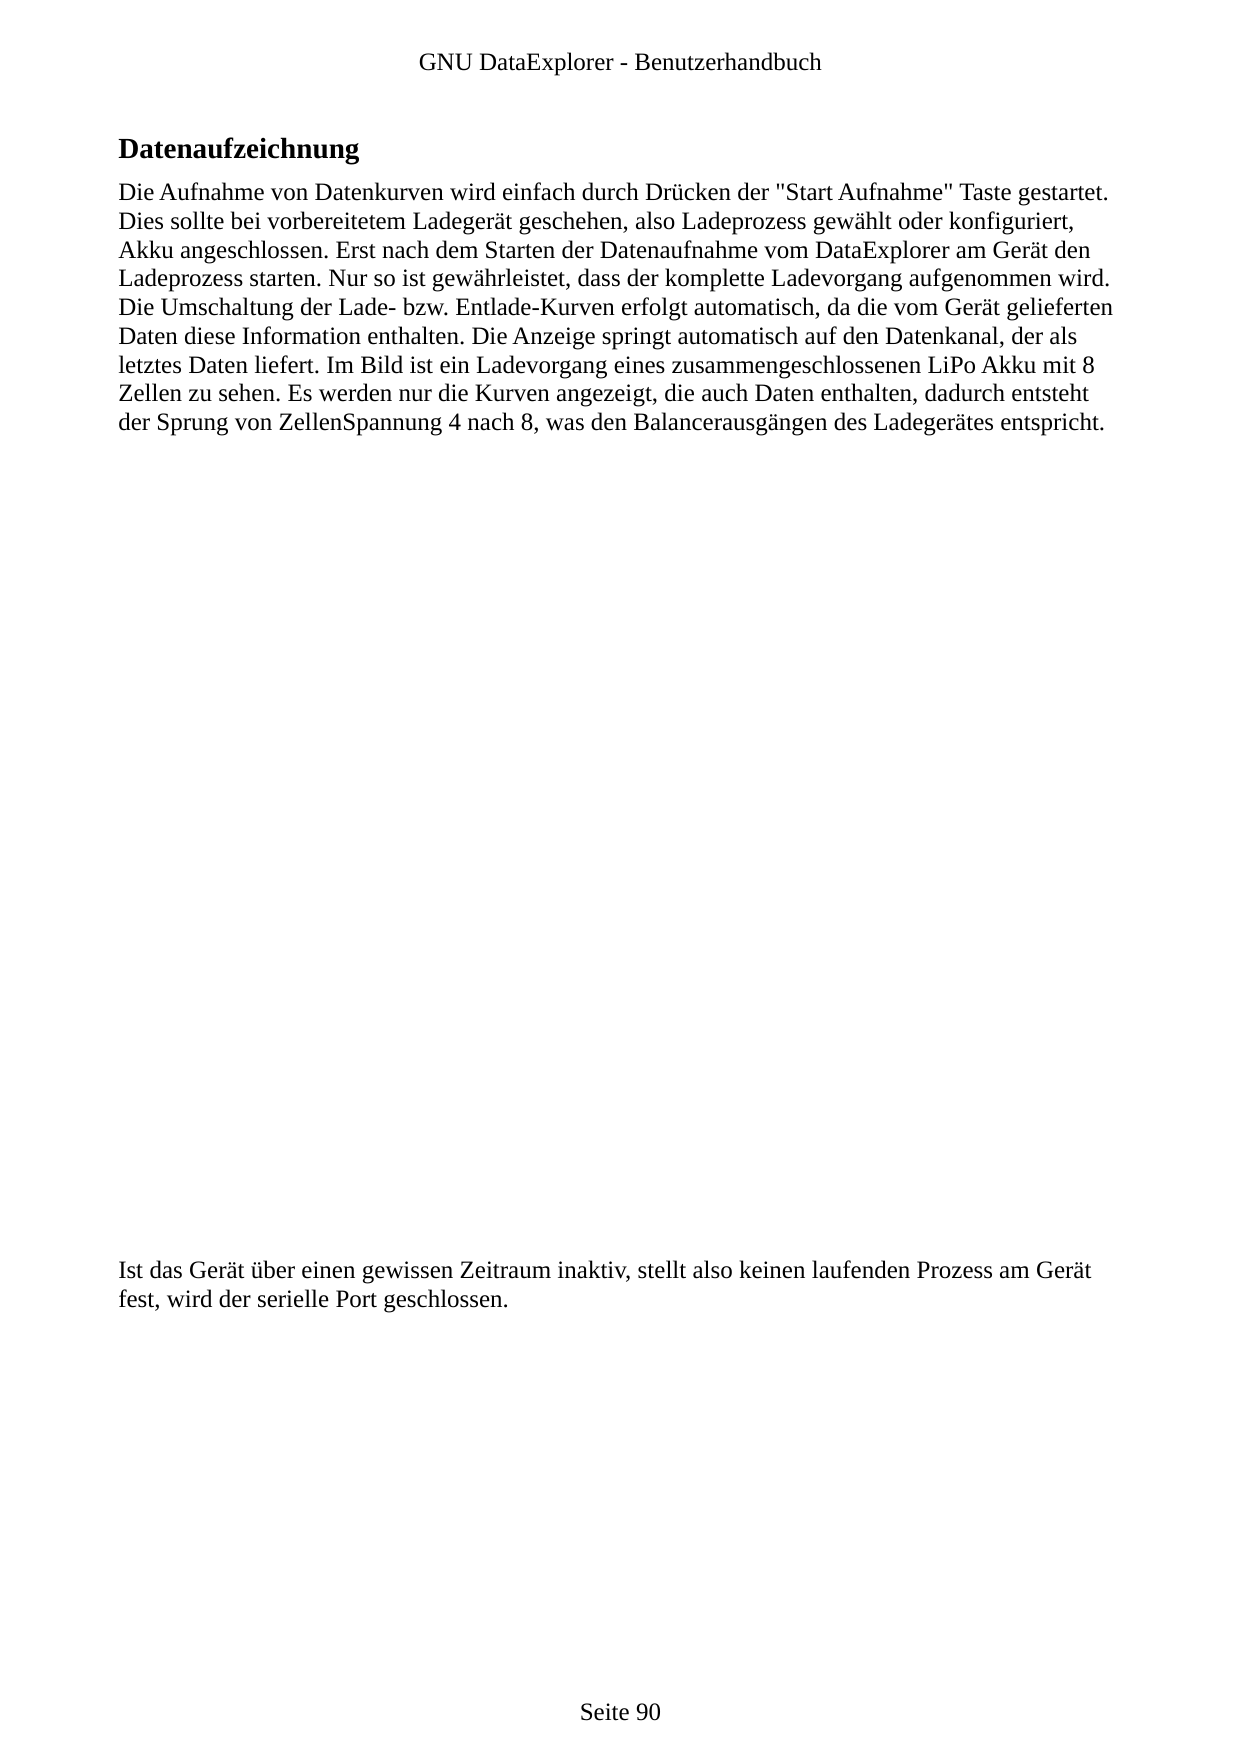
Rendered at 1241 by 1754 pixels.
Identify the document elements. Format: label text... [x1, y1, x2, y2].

subtitle Datenaufzeichnung [118, 131, 1122, 165]
text Die Aufnahme von Datenkurven wird einfach durch Drücken der "Start Aufnahme" Taste gestartet. Dies sollte bei vorbereitetem Ladegerät geschehen, also Ladeprozess gewählt oder konfiguriert, Akku angeschlossen. Erst nach dem Starten der Datenaufnahme vom DataExplorer am Gerät den Ladeprozess starten. Nur so ist gewährleistet, dass der komplette Ladevorgang aufgenommen wird. Die Umschaltung der Lade- bzw. Entlade-Kurven erfolgt automatisch, da die vom Gerät gelieferten Daten diese Information enthalten. Die Anzeige springt automatisch auf den Datenkanal, der als letztes Daten liefert. Im Bild ist ein Ladevorgang eines zusammengeschlossenen LiPo Akku mit 8 Zellen zu sehen. Es werden nur die Kurven angezeigt, die auch Daten enthalten, dadurch entsteht der Sprung von ZellenSpannung 4 nach 8, was den Balancerausgängen des Ladegerätes entspricht. [118, 177, 1122, 436]
text Ist das Gerät über einen gewissen Zeitraum inaktiv, stellt also keinen laufenden Prozess am Gerät fest, wird der serielle Port geschlossen. [118, 1256, 1122, 1313]
